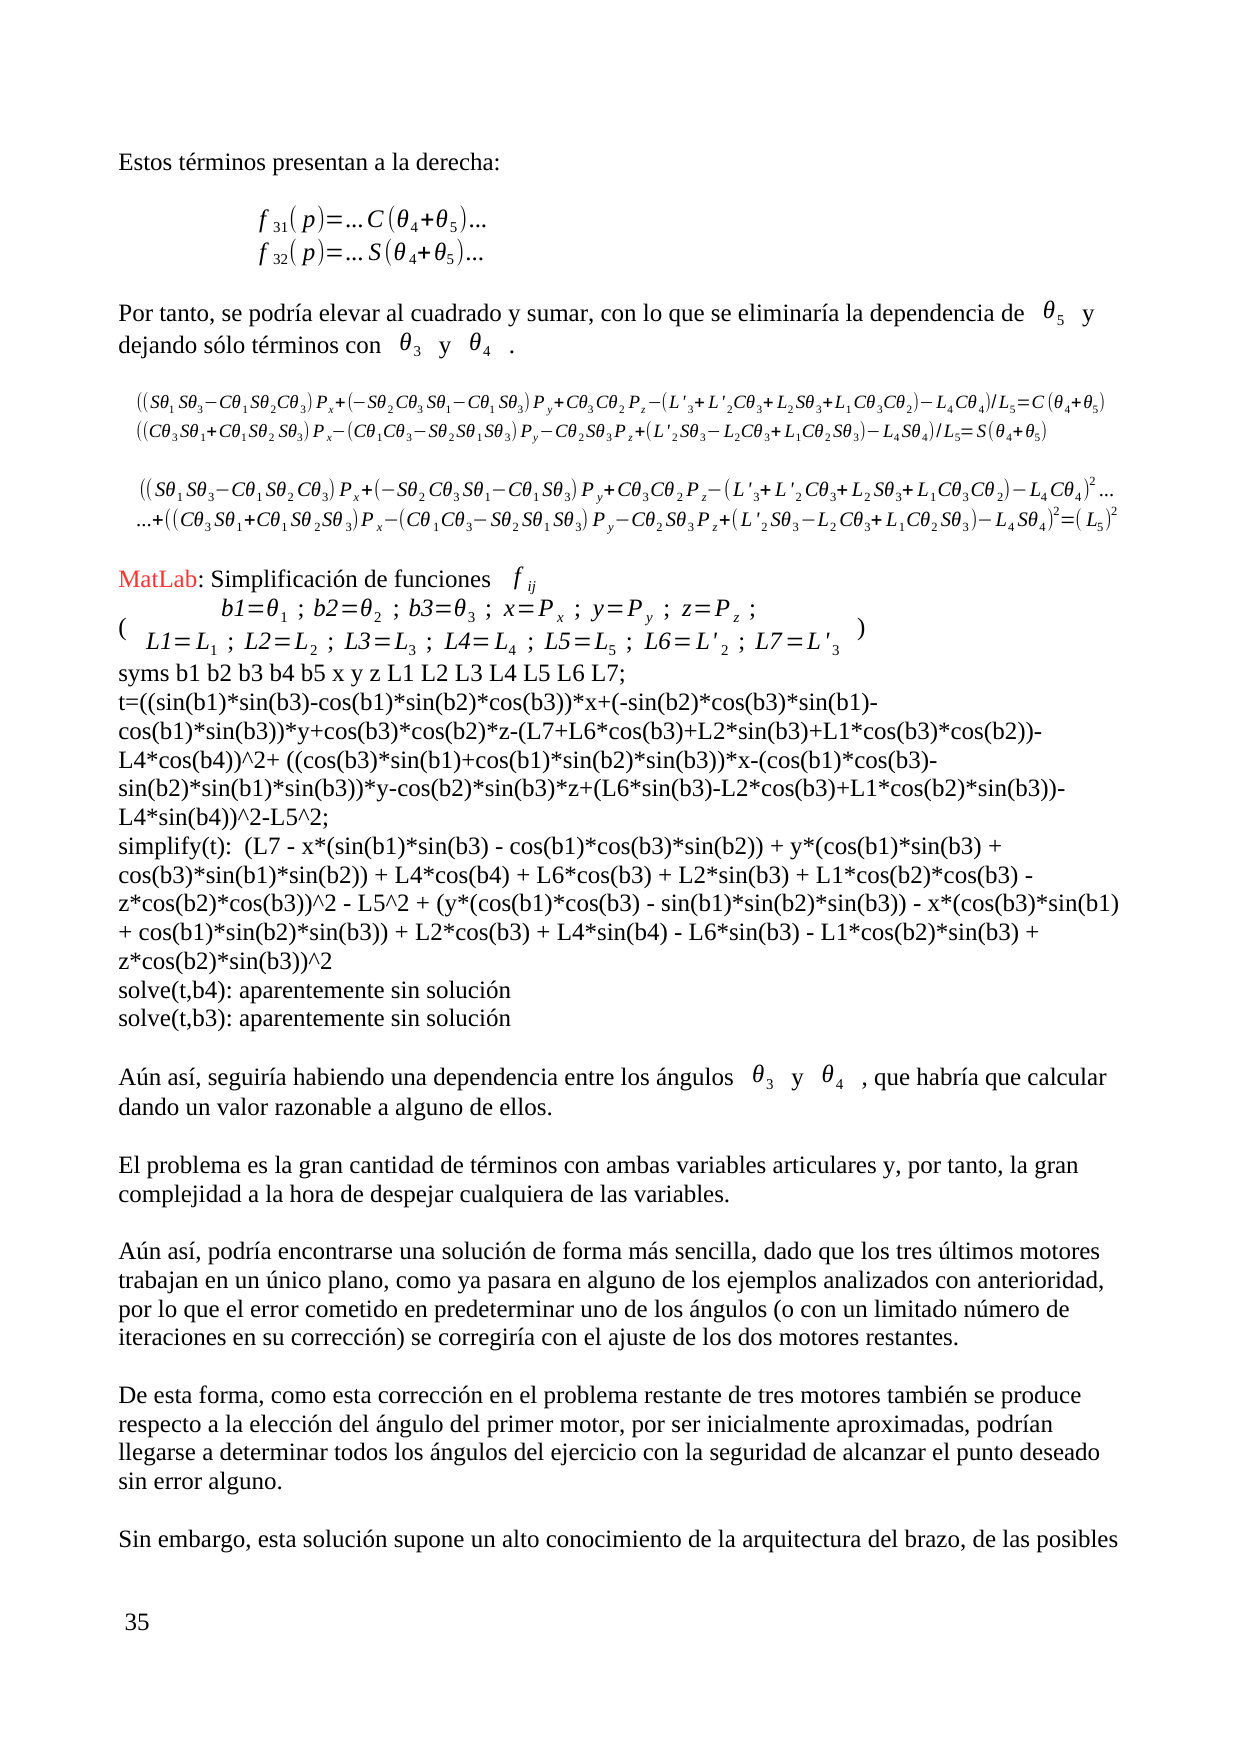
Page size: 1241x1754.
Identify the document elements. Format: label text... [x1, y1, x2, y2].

text El problema es la gran cantidad de términos con ambas variables articulares y, por tanto, la gran complejidad a la hora de despejar cualquiera de las variables. [118, 1150, 1122, 1207]
text De esta forma, como esta corrección en el problema restante de tres motores también se produce respecto a la elección del ángulo del primer motor, por ser inicialmente aproximadas, podrían llegarse a determinar todos los ángulos del ejercicio con la seguridad de alcanzar el punto deseado sin error alguno. [118, 1380, 1122, 1495]
text MatLab: Simplificación de funciones [118, 563, 1122, 594]
text () [118, 594, 1122, 658]
text solve(t,b3): aparentemente sin solución [118, 1003, 1122, 1032]
text Por tanto, se podría elevar al cuadrado y sumar, con lo que se eliminaría la dependencia dey dejando sólo términos cony. [118, 297, 1122, 360]
text simplify(t): (L7 - x*(sin(b1)*sin(b3) - cos(b1)*cos(b3)*sin(b2)) + y*(cos(b1)*sin(b3) + cos(b3)*sin(b1)*sin(b2)) + L4*cos(b4) + L6*cos(b3) + L2*sin(b3) + L1*cos(b2)*cos(b3) - z*cos(b2)*cos(b3))^2 - L5^2 + (y*(cos(b1)*cos(b3) - sin(b1)*sin(b2)*sin(b3)) - x*(cos(b3)*sin(b1) + cos(b1)*sin(b2)*sin(b3)) + L2*cos(b3) + L4*sin(b4) - L6*sin(b3) - L1*cos(b2)*sin(b3) + z*cos(b2)*sin(b3))^2 [118, 831, 1122, 975]
text Sin embargo, esta solución supone un alto conocimiento de la arquitectura del brazo, de las posibles [118, 1524, 1122, 1552]
text Aún así, podría encontrarse una solución de forma más sencilla, dado que los tres últimos motores trabajan en un único plano, como ya pasara en alguno de los ejemplos analizados con anterioridad, por lo que el error cometido en predeterminar uno de los ángulos (o con un limitado número de iteraciones en su corrección) se corregiría con el ajuste de los dos motores restantes. [118, 1236, 1122, 1351]
text t=((sin(b1)*sin(b3)-cos(b1)*sin(b2)*cos(b3))*x+(-sin(b2)*cos(b3)*sin(b1)-cos(b1)*sin(b3))*y+cos(b3)*cos(b2)*z-(L7+L6*cos(b3)+L2*sin(b3)+L1*cos(b3)*cos(b2))-L4*cos(b4))^2+ ((cos(b3)*sin(b1)+cos(b1)*sin(b2)*sin(b3))*x-(cos(b1)*cos(b3)-sin(b2)*sin(b1)*sin(b3))*y-cos(b2)*sin(b3)*z+(L6*sin(b3)-L2*cos(b3)+L1*cos(b2)*sin(b3))-L4*sin(b4))^2-L5^2; [118, 687, 1122, 831]
text Estos términos presentan a la derecha: [118, 147, 1122, 176]
text Aún así, seguiría habiendo una dependencia entre los ángulosy, que habría que calcular dando un valor razonable a alguno de ellos. [118, 1061, 1122, 1121]
text syms b1 b2 b3 b4 b5 x y z L1 L2 L3 L4 L5 L6 L7; [118, 658, 1122, 687]
text solve(t,b4): aparentemente sin solución [118, 975, 1122, 1003]
